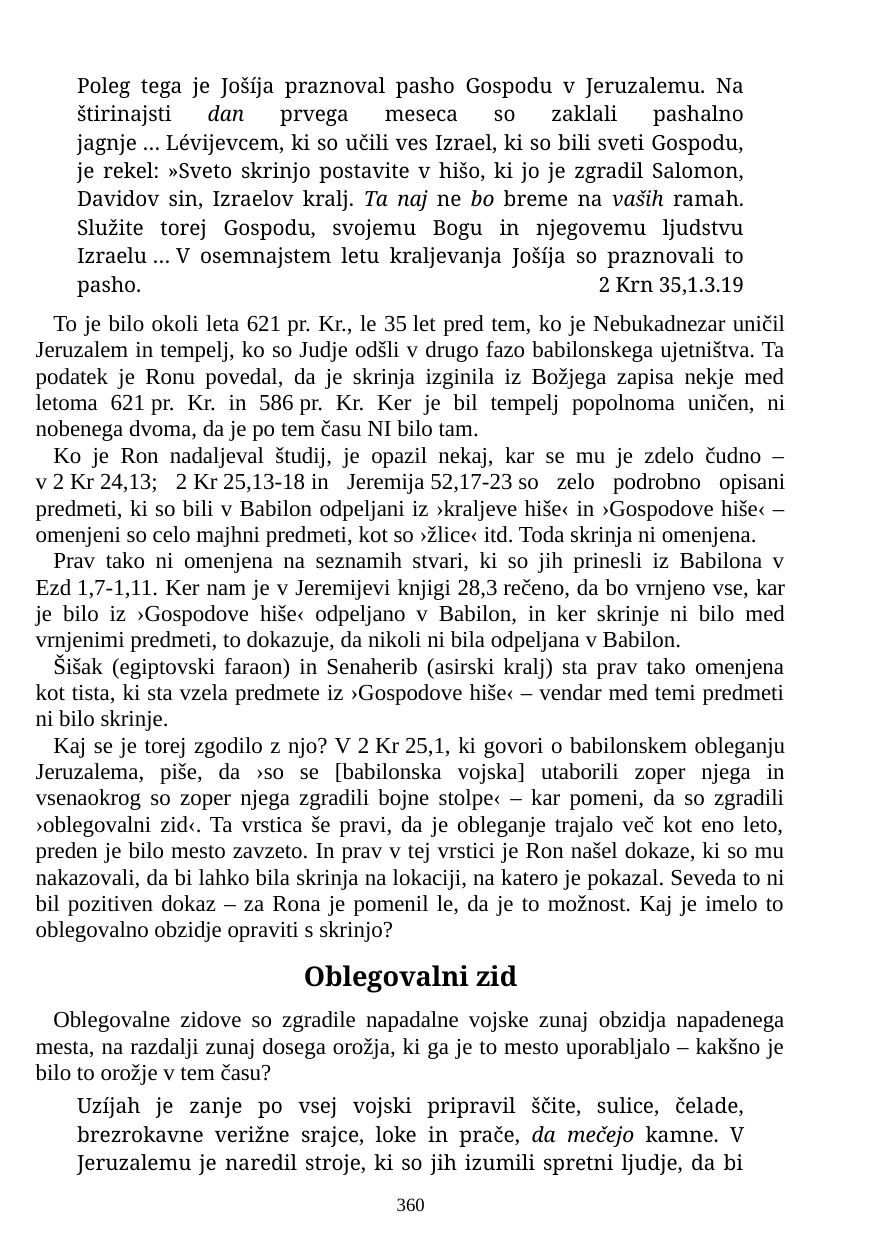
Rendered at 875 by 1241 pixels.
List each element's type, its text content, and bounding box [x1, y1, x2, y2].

subtitle Oblegovalni zid [35, 957, 786, 994]
text To je bilo okoli leta 621 pr. Kr., le 35 let pred tem, ko je Nebukadnezar uničil Jeruzalem in tempelj, ko so Judje odšli v drugo fazo babilonskega ujetništva. Ta podatek je Ronu povedal, da je skrinja izginila iz Božjega zapisa nekje med letoma 621 pr. Kr. in 586 pr. Kr. Ker je bil tempelj popolnoma uničen, ni nobenega dvoma, da je po tem času NI bilo tam. [35, 310, 786, 442]
text Ko je Ron nadaljeval študij, je opazil nekaj, kar se mu je zdelo čudno – v 2 Kr 24,13; 2 Kr 25,13-18 in Jeremija 52,17-23 so zelo podrobno opisani predmeti, ki so bili v Babilon odpeljani iz ›kraljeve hiše‹ in ›Gospodove hiše‹ – omenjeni so celo majhni predmeti, kot so ›žlice‹ itd. Toda skrinja ni omenjena. [35, 442, 786, 547]
text Uzíjah je zanje po vsej vojski pripravil ščite, sulice, čelade, brezrokavne verižne srajce, loke in prače, da mečejo kamne. V Jeruzalemu je naredil stroje, ki so jih izumili spretni ljudje, da bi [77, 1092, 744, 1177]
text Poleg tega je Jošíja praznoval pasho Gospodu v Jeruzalemu. Na štirinajsti dan prvega meseca so zaklali pashalno jagnje … Lévijevcem, ki so učili ves Izrael, ki so bili sveti Gospodu, je rekel: »Sveto skrinjo postavite v hišo, ki jo je zgradil Salomon, Davidov sin, Izraelov kralj. Ta naj ne bo breme na vaših ramah. Služite torej Gospodu, svojemu Bogu in njegovemu ljudstvu Izraelu … V osemnajstem letu kraljevanja Jošíja so praznovali to pasho. 2 Krn 35,1.3.19 [77, 71, 744, 298]
text Kaj se je torej zgodilo z njo? V 2 Kr 25,1, ki govori o babilonskem obleganju Jeruzalema, piše, da ›so se [babilonska vojska] utaborili zoper njega in vsenaokrog so zoper njega zgradili bojne stolpe‹ – kar pomeni, da so zgradili ›oblegovalni zid‹. Ta vrstica še pravi, da je obleganje trajalo več kot eno leto, preden je bilo mesto zavzeto. In prav v tej vrstici je Ron našel dokaze, ki so mu nakazovali, da bi lahko bila skrinja na lokaciji, na katero je pokazal. Seveda to ni bil pozitiven dokaz – za Rona je pomenil le, da je to možnost. Kaj je imelo to oblegovalno obzidje opraviti s skrinjo? [35, 732, 786, 943]
text Šišak (egiptovski faraon) in Senaherib (asirski kralj) sta prav tako omenjena kot tista, ki sta vzela predmete iz ›Gospodove hiše‹ – vendar med temi predmeti ni bilo skrinje. [35, 653, 786, 732]
text Oblegovalne zidove so zgradile napadalne vojske zunaj obzidja napadenega mesta, na razdalji zunaj dosega orožja, ki ga je to mesto uporabljalo – kakšno je bilo to orožje v tem času? [35, 1007, 786, 1086]
text Prav tako ni omenjena na seznamih stvari, ki so jih prinesli iz Babilona v Ezd 1,7-1,11. Ker nam je v Jeremijevi knjigi 28,3 rečeno, da bo vrnjeno vse, kar je bilo iz ›Gospodove hiše‹ odpeljano v Babilon, in ker skrinje ni bilo med vrnjenimi predmeti, to dokazuje, da nikoli ni bila odpeljana v Babilon. [35, 547, 786, 653]
